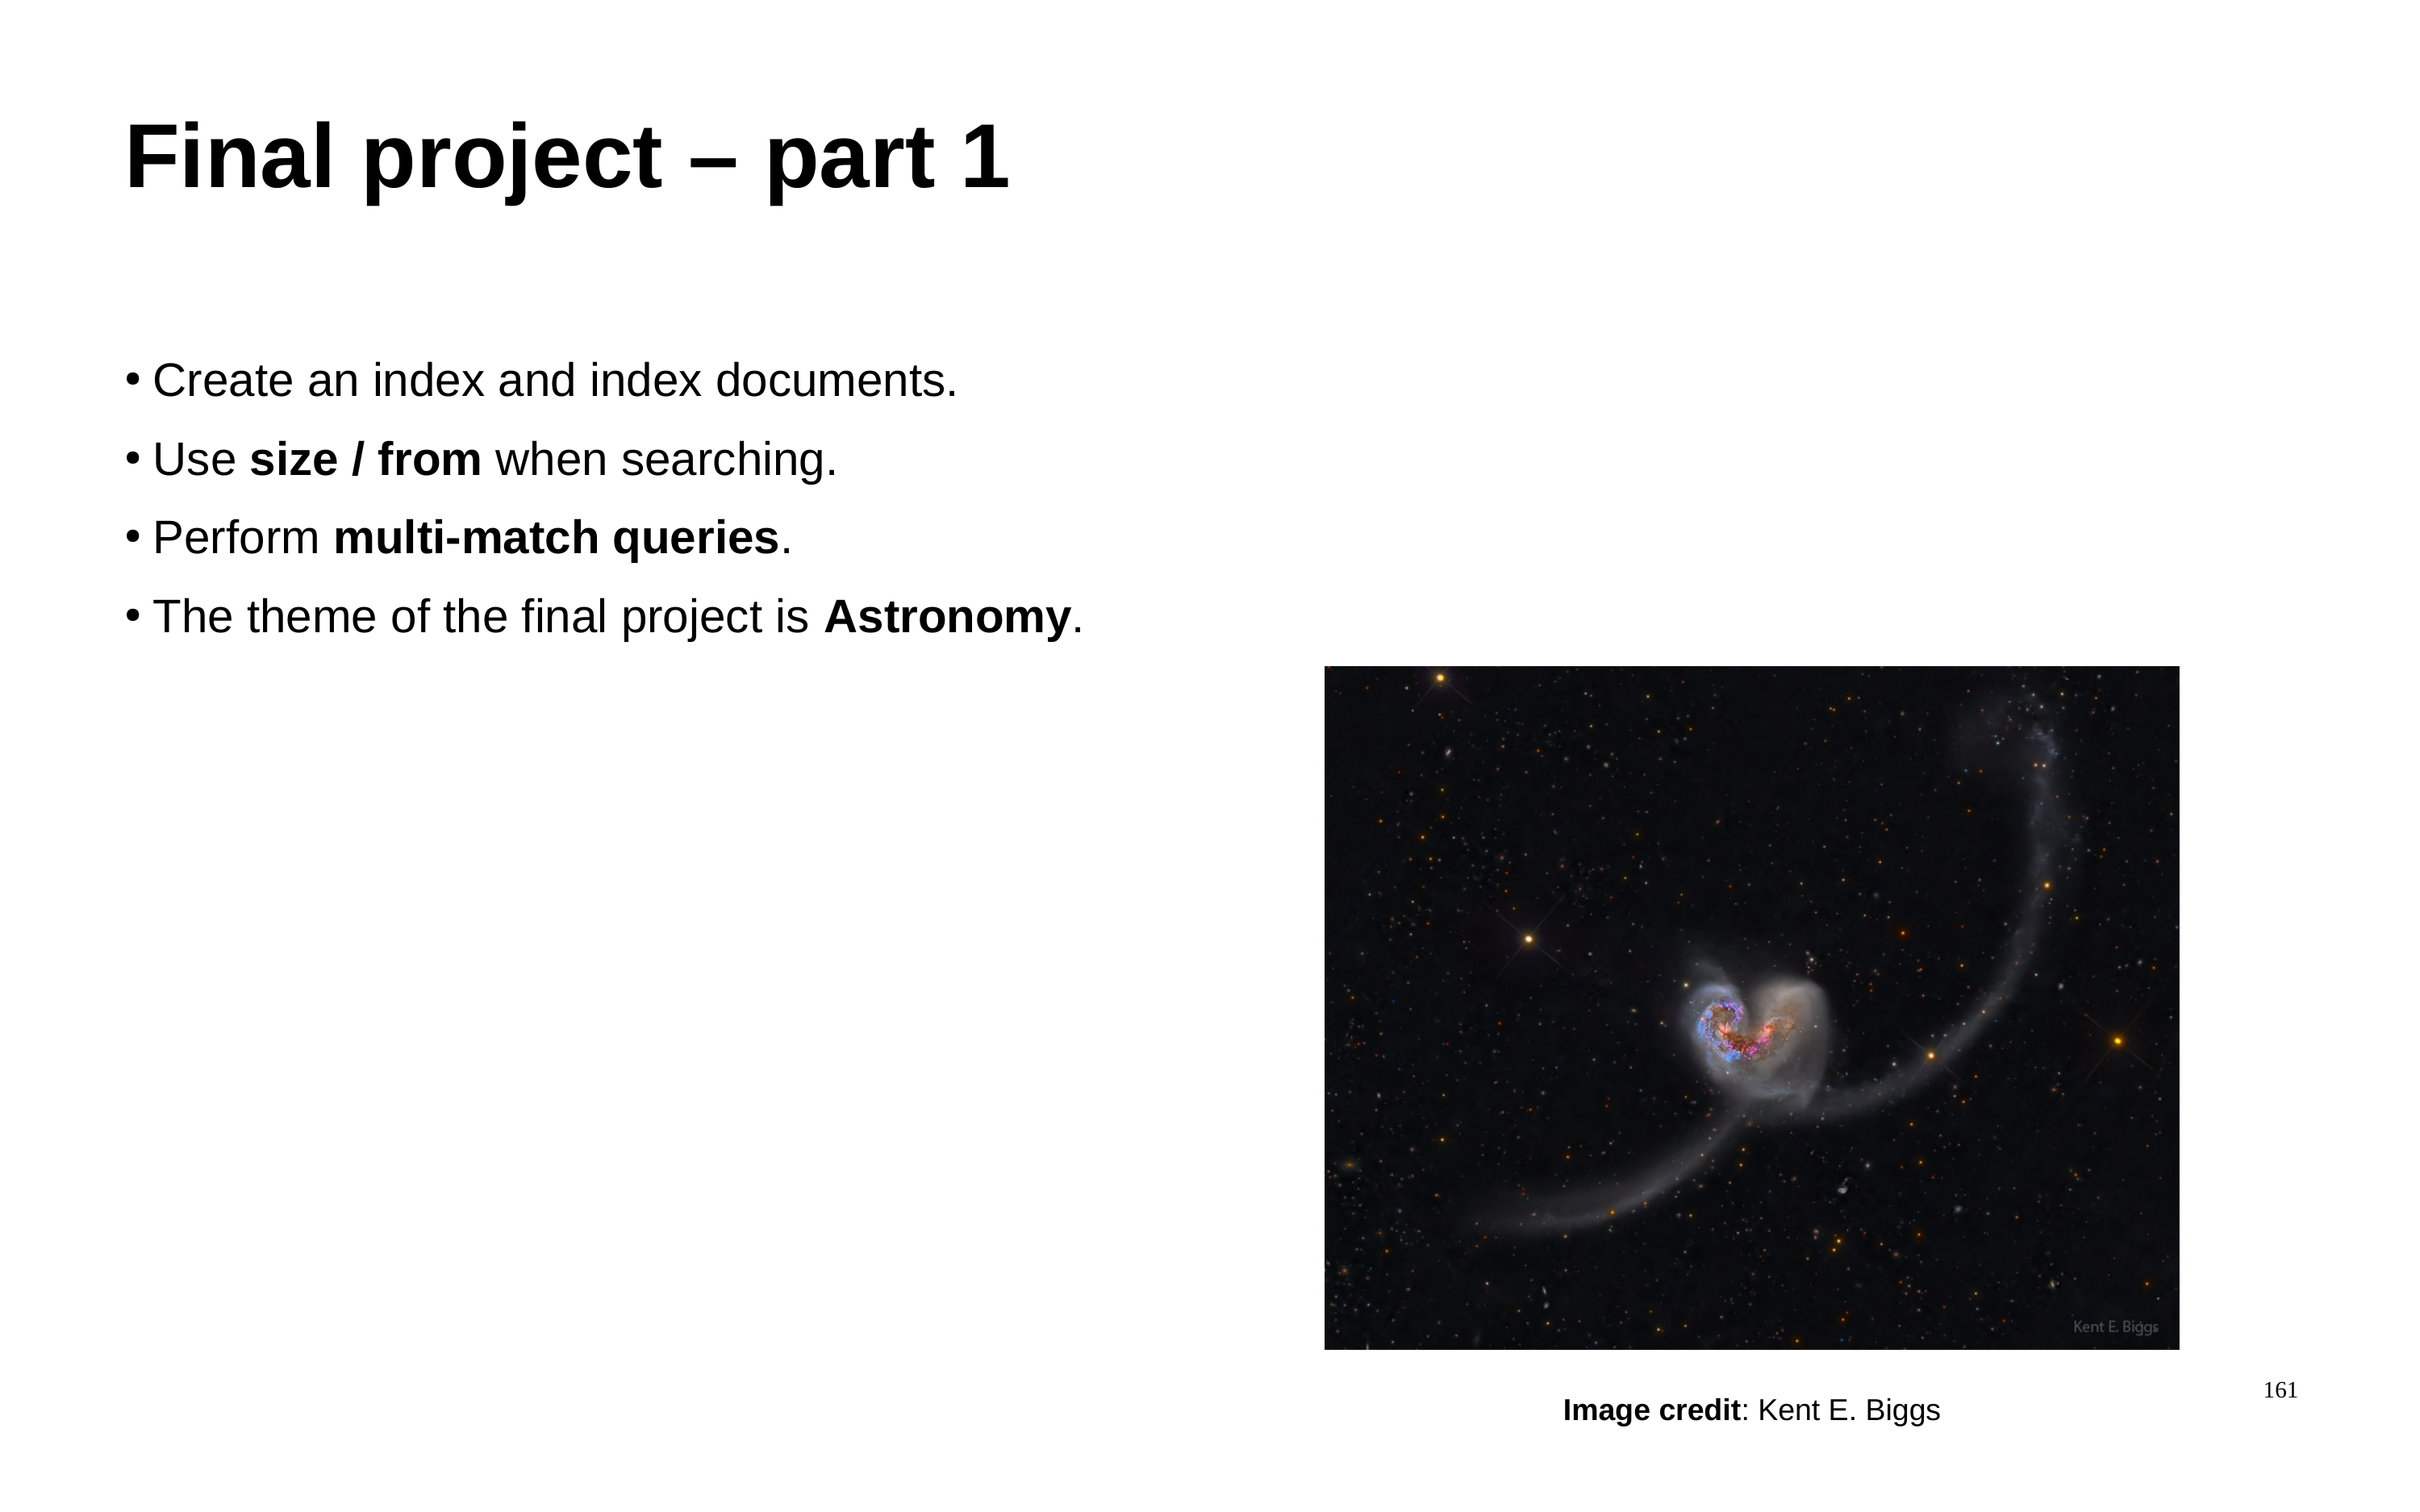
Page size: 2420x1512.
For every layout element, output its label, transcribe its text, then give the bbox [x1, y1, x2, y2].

picture [1325, 666, 2180, 1350]
text_box Image credit: Kent E. Biggs [1536, 1382, 1969, 1439]
text_box Create an index and index documents. Use size / from when searching. Perform multi-match queries. The theme of the final project is Astronomy. [112, 322, 2044, 648]
text_box Final project – part 1 [112, 61, 1049, 251]
